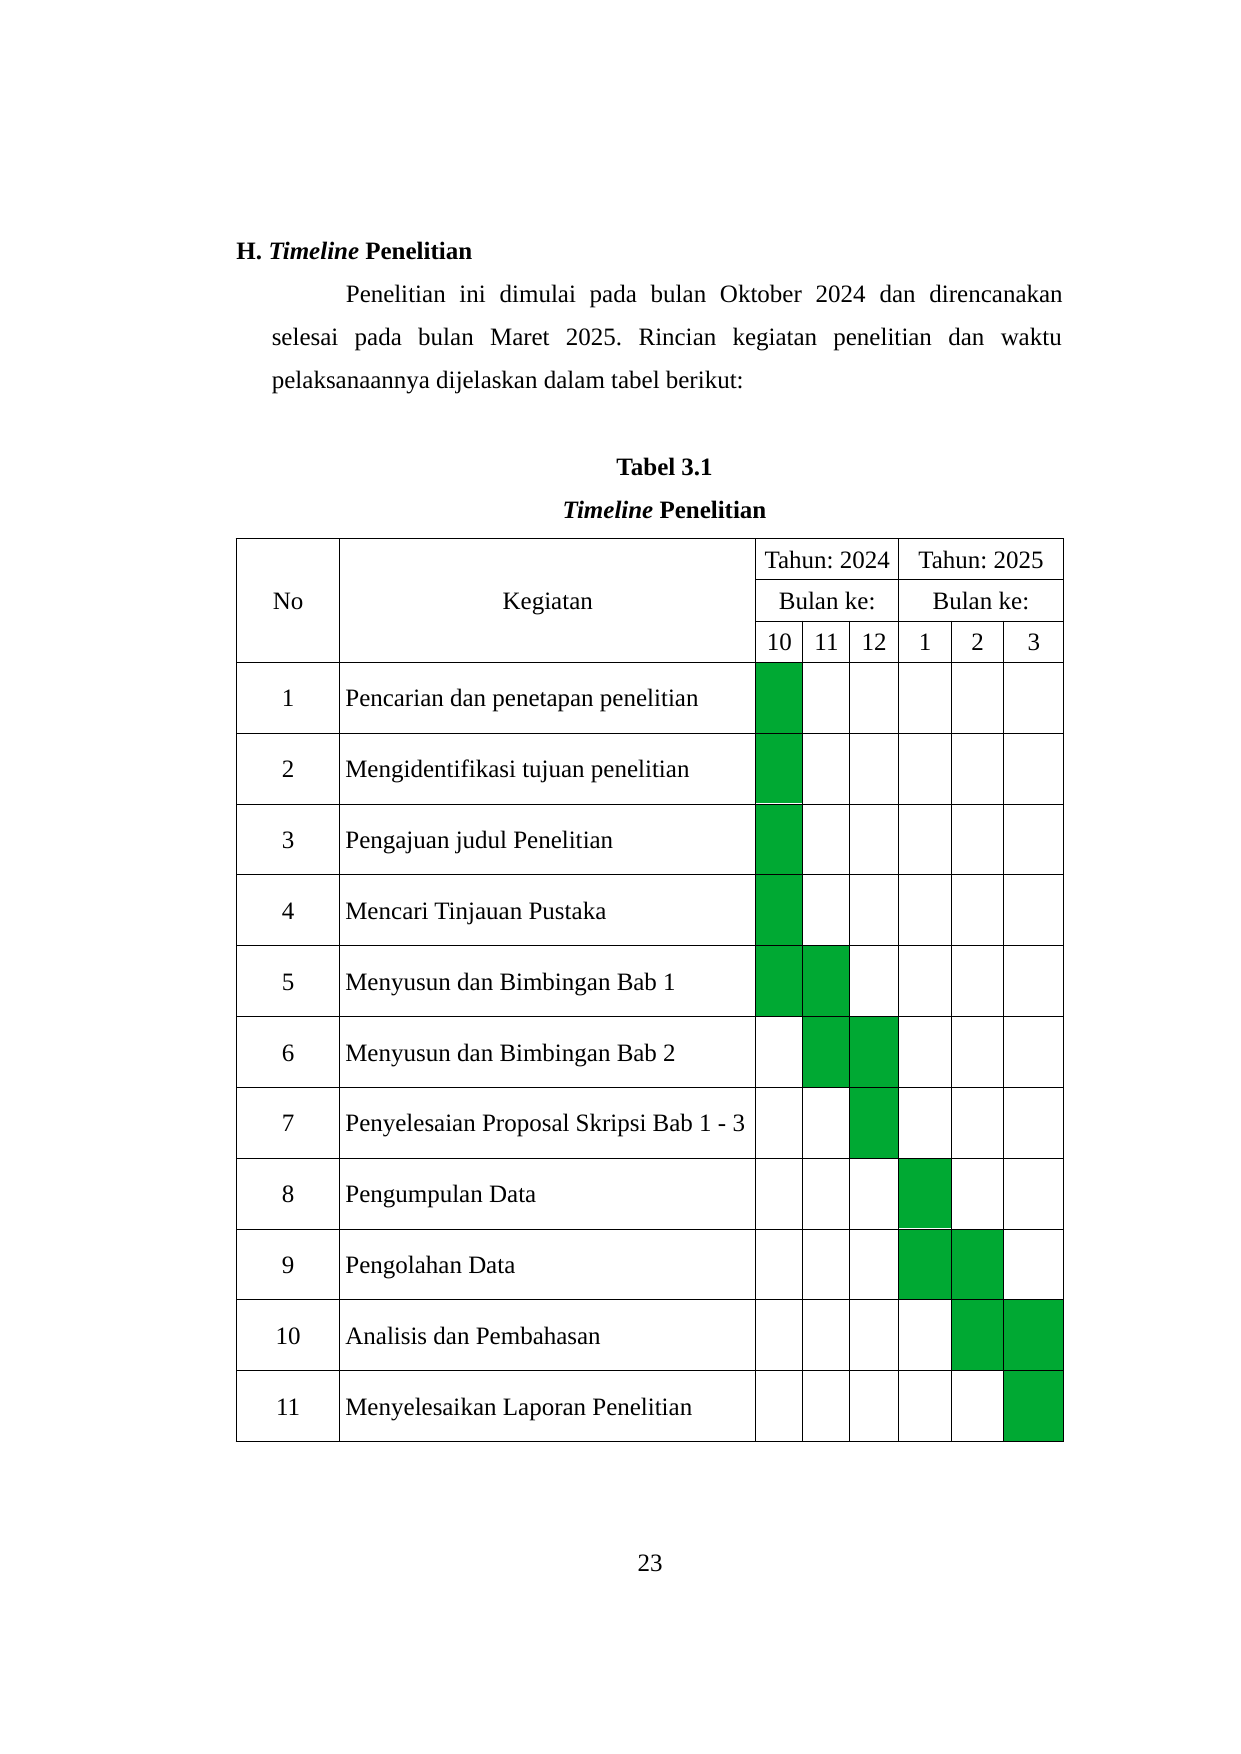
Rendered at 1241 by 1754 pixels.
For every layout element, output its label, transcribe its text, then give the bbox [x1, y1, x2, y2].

table_cell [899, 1300, 951, 1370]
table_cell Pencarian dan penetapan penelitian [340, 663, 755, 733]
table_cell [756, 805, 802, 874]
table_cell [1004, 663, 1063, 733]
table_cell [803, 663, 849, 733]
table_cell [803, 1371, 849, 1441]
table_cell [756, 1371, 802, 1441]
table_cell 1 [899, 622, 951, 662]
table_cell [1004, 1230, 1063, 1299]
table_cell [756, 1300, 802, 1370]
table_cell [803, 734, 849, 803]
table_cell [850, 734, 898, 803]
table_cell [756, 734, 802, 803]
table_cell [850, 1371, 898, 1441]
table_cell [952, 875, 1003, 945]
table_cell Pengajuan judul Penelitian [340, 805, 755, 874]
table_header No [237, 539, 339, 662]
table_cell [850, 663, 898, 733]
table_cell Menyelesaikan Laporan Penelitian [340, 1371, 755, 1441]
table_cell [803, 805, 849, 874]
table_cell 11 [803, 622, 849, 662]
table_cell [1004, 1300, 1063, 1370]
table_cell 2 [237, 734, 339, 803]
table_cell 6 [237, 1017, 339, 1087]
table_cell [756, 1230, 802, 1299]
table_header Tahun: 2024 [756, 539, 898, 579]
table_cell 4 [237, 875, 339, 945]
table_cell [850, 805, 898, 874]
table_cell Analisis dan Pembahasan [340, 1300, 755, 1370]
table_cell [850, 875, 898, 945]
table_cell 2 [952, 622, 1003, 662]
table_cell Pengumpulan Data [340, 1159, 755, 1228]
text Timeline Penelitian [266, 495, 1063, 524]
table_cell [756, 663, 802, 733]
table_cell [952, 734, 1003, 803]
table_cell [803, 1088, 849, 1158]
table_cell 7 [237, 1088, 339, 1158]
table_cell [850, 1230, 898, 1299]
table_cell Menyusun dan Bimbingan Bab 1 [340, 946, 755, 1016]
table_cell [1004, 1159, 1063, 1228]
table_cell [1004, 1371, 1063, 1441]
table_cell [850, 946, 898, 1016]
table_cell [850, 1159, 898, 1228]
table_cell [850, 1017, 898, 1087]
table_cell [1004, 734, 1063, 803]
table_cell [952, 1088, 1003, 1158]
table_cell [952, 805, 1003, 874]
table_cell [756, 875, 802, 945]
table_cell [899, 663, 951, 733]
table_cell [756, 946, 802, 1016]
table_cell Menyusun dan Bimbingan Bab 2 [340, 1017, 755, 1087]
table_cell [1004, 1088, 1063, 1158]
table_cell Mencari Tinjauan Pustaka [340, 875, 755, 945]
table_cell [803, 1159, 849, 1228]
table_cell 9 [237, 1230, 339, 1299]
table_cell [899, 1088, 951, 1158]
table_cell 8 [237, 1159, 339, 1228]
table_cell [952, 946, 1003, 1016]
table_cell [952, 1300, 1003, 1370]
table_cell [899, 875, 951, 945]
table_header Kegiatan [340, 539, 755, 662]
table_cell [952, 1230, 1003, 1299]
table_cell [952, 1159, 1003, 1228]
text H. Timeline Penelitian [236, 236, 1063, 265]
table_cell [803, 1230, 849, 1299]
table_cell [899, 805, 951, 874]
table_cell [952, 663, 1003, 733]
table_cell 10 [237, 1300, 339, 1370]
table_cell [952, 1017, 1003, 1087]
table_cell [899, 946, 951, 1016]
table_cell [899, 1371, 951, 1441]
table_cell [803, 1300, 849, 1370]
table_cell [1004, 875, 1063, 945]
table_cell [952, 1371, 1003, 1441]
text Tabel 3.1 [266, 452, 1063, 481]
table_cell [1004, 946, 1063, 1016]
table_cell Bulan ke: [899, 580, 1063, 621]
table_cell [803, 946, 849, 1016]
table_cell [803, 1017, 849, 1087]
table_cell [899, 1159, 951, 1228]
table_cell Mengidentifikasi tujuan penelitian [340, 734, 755, 803]
table_cell 10 [756, 622, 802, 662]
table_cell [803, 875, 849, 945]
table_cell [899, 1017, 951, 1087]
table_cell Pengolahan Data [340, 1230, 755, 1299]
table_cell [850, 1088, 898, 1158]
table_cell 11 [237, 1371, 339, 1441]
table_cell [899, 734, 951, 803]
table_cell 3 [237, 805, 339, 874]
table_cell Bulan ke: [756, 580, 898, 621]
table_header Tahun: 2025 [899, 539, 1063, 579]
table_cell 12 [850, 622, 898, 662]
table_cell [850, 1300, 898, 1370]
table_cell 3 [1004, 622, 1063, 662]
table_cell [899, 1230, 951, 1299]
table_cell [1004, 805, 1063, 874]
table_cell [1004, 1017, 1063, 1087]
table_cell [756, 1088, 802, 1158]
text Penelitian ini dimulai pada bulan Oktober 2024 dan direncanakan selesai pada bulan Maret 2025. Rincian kegiatan penelitian dan waktu pelaksanaannya dijelaskan dalam tabel berikut: [236, 279, 1063, 394]
table_cell 5 [237, 946, 339, 1016]
table_cell 1 [237, 663, 339, 733]
table_cell [756, 1017, 802, 1087]
table_cell [756, 1159, 802, 1228]
table_cell Penyelesaian Proposal Skripsi Bab 1 - 3 [340, 1088, 755, 1158]
